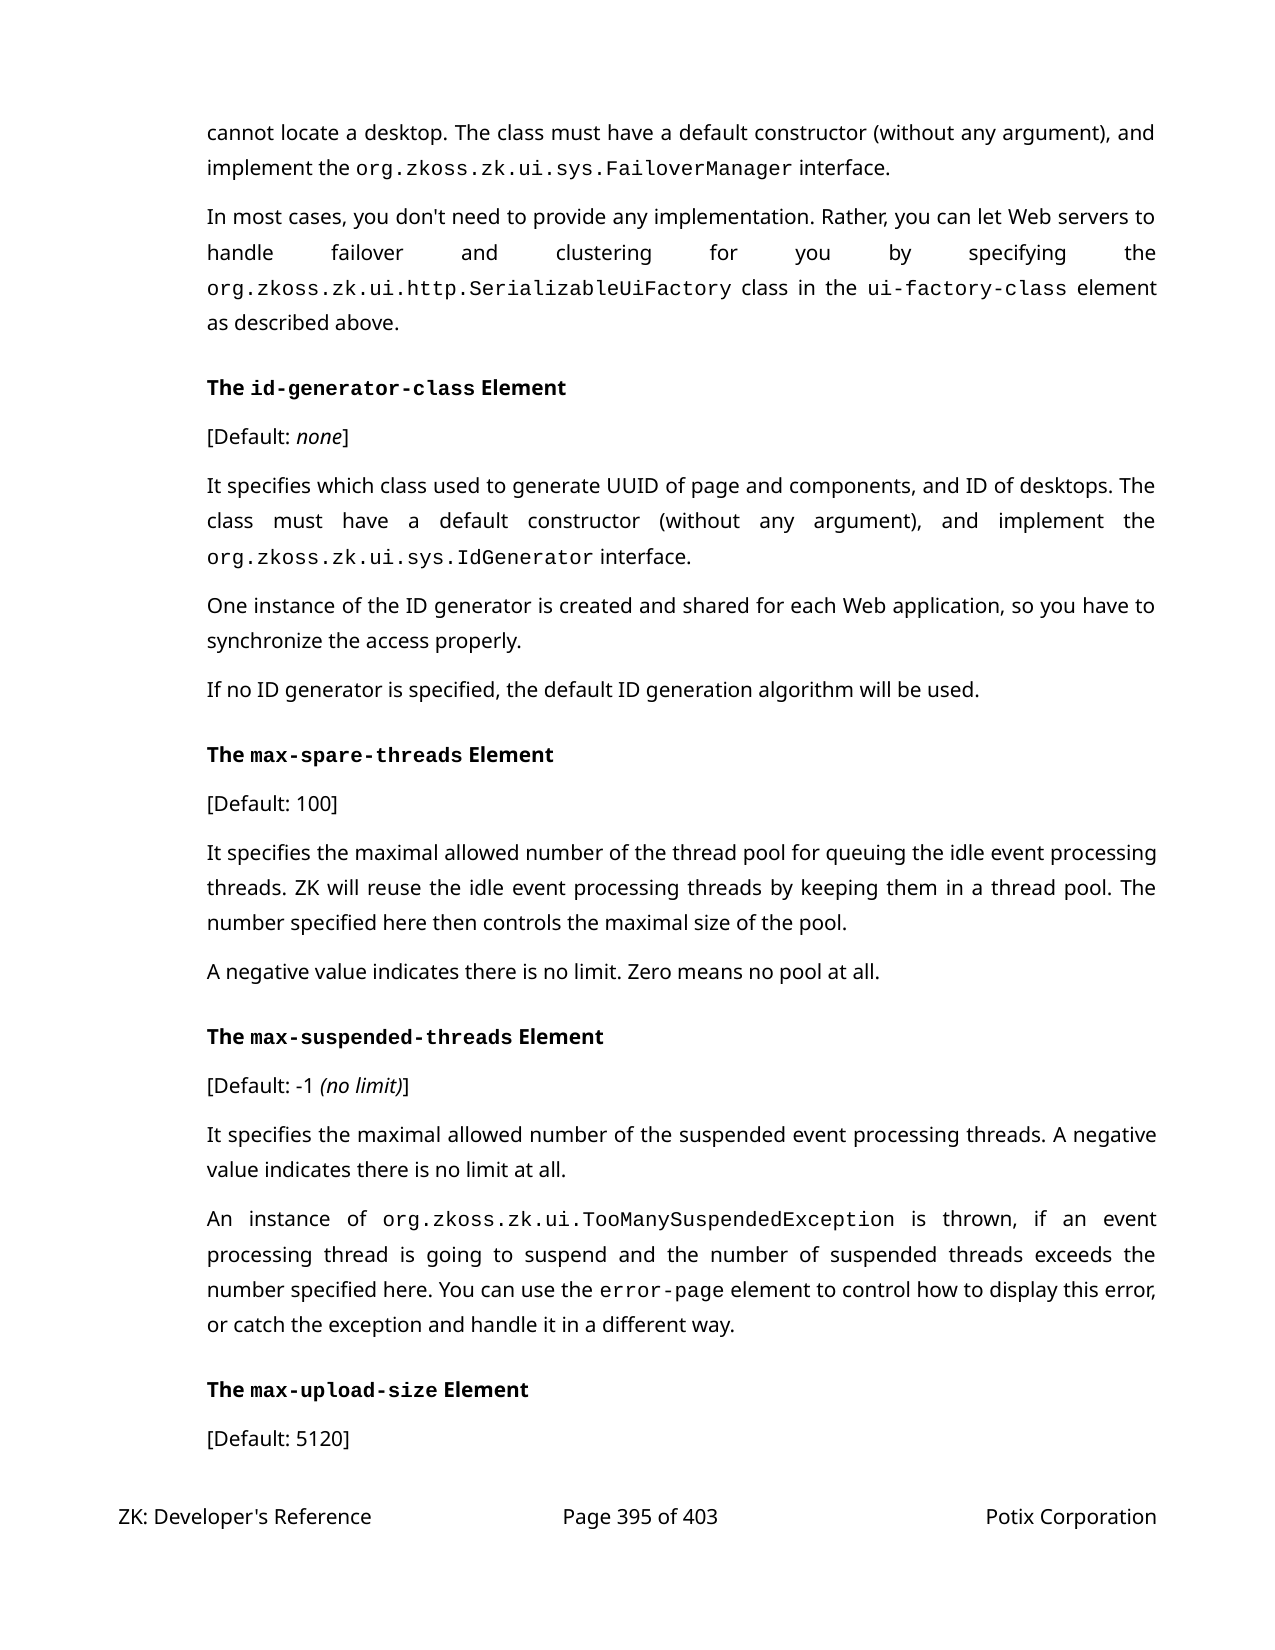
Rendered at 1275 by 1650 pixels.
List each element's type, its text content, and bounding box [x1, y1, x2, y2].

text If no ID generator is specified, the default ID generation algorithm will be used. [207, 675, 1157, 703]
text One instance of the ID generator is created and shared for each Web application, so you have to synchronize the access properly. [207, 591, 1157, 654]
text [Default: none] [207, 422, 1157, 451]
text A negative value indicates there is no limit. Zero means no pool at all. [207, 957, 1157, 985]
subtitle The id-generator-class Element [207, 373, 1157, 402]
text It specifies the maximal allowed number of the thread pool for queuing the idle event processing threads. ZK will reuse the idle event processing threads by keeping them in a thread pool. The number specified here then controls the maximal size of the pool. [207, 838, 1157, 937]
text cannot locate a desktop. The class must have a default constructor (without any argument), and implement the org.zkoss.zk.ui.sys.FailoverManager interface. [207, 118, 1157, 182]
subtitle The max-spare-threads Element [207, 740, 1157, 768]
subtitle The max-upload-size Element [207, 1375, 1157, 1404]
text [Default: 5120] [207, 1424, 1157, 1453]
text [Default: -1 (no limit)] [207, 1071, 1157, 1099]
text An instance of org.zkoss.zk.ui.TooManySuspendedException is thrown, if an event processing thread is going to suspend and the number of suspended threads exceeds the number specified here. You can use the error-page element to control how to display this error, or catch the exception and handle it in a different way. [207, 1204, 1157, 1339]
text It specifies which class used to generate UUID of page and components, and ID of desktops. The class must have a default constructor (without any argument), and implement the org.zkoss.zk.ui.sys.IdGenerator interface. [207, 471, 1157, 570]
text In most cases, you don't need to provide any implementation. Rather, you can let Web servers to handle failover and clustering for you by specifying the org.zkoss.zk.ui.http.SerializableUiFactory class in the ui-factory-class element as described above. [207, 202, 1157, 337]
text [Default: 100] [207, 789, 1157, 817]
text It specifies the maximal allowed number of the suspended event processing threads. A negative value indicates there is no limit at all. [207, 1120, 1157, 1183]
subtitle The max-suspended-threads Element [207, 1022, 1157, 1051]
